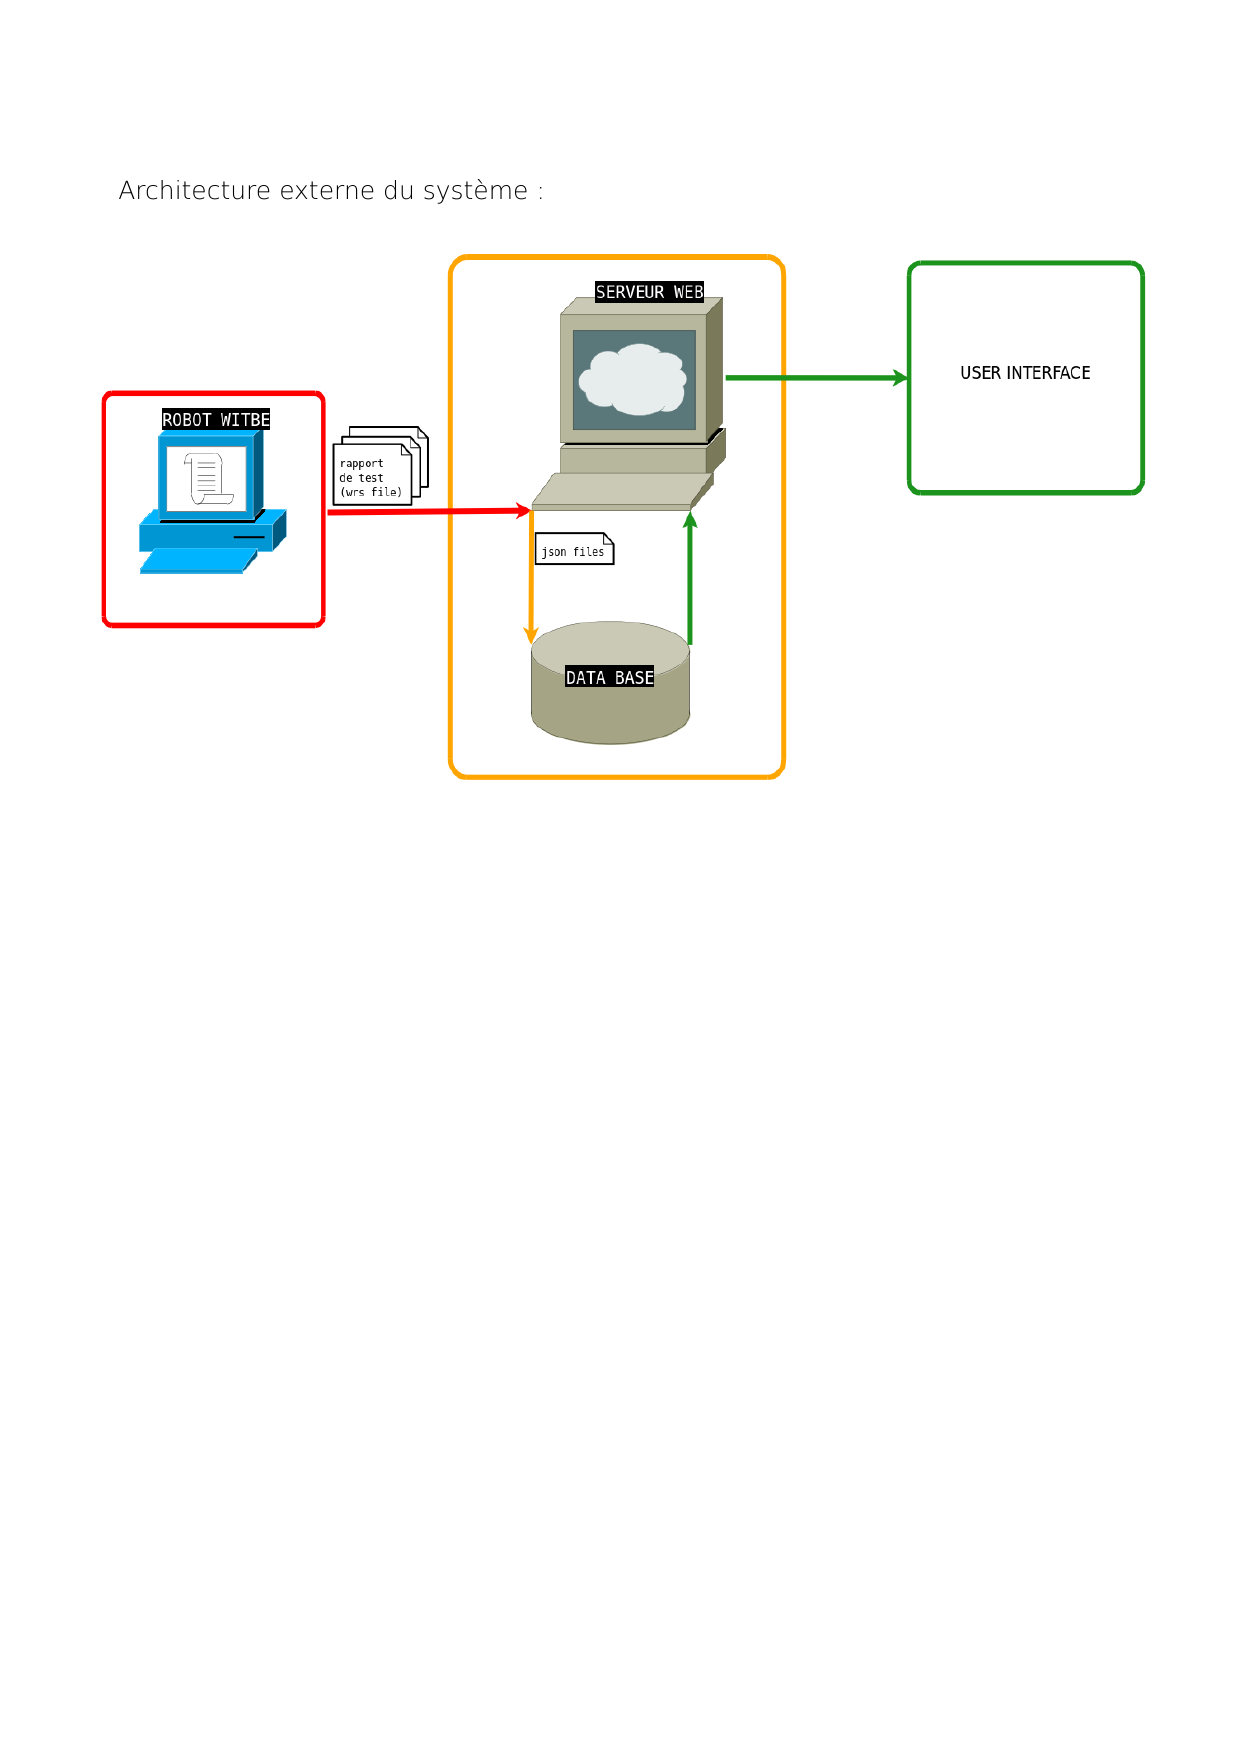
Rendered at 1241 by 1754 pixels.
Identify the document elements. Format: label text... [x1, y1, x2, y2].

text Architecture externe du système : [118, 176, 1122, 206]
picture [101, 254, 1146, 780]
